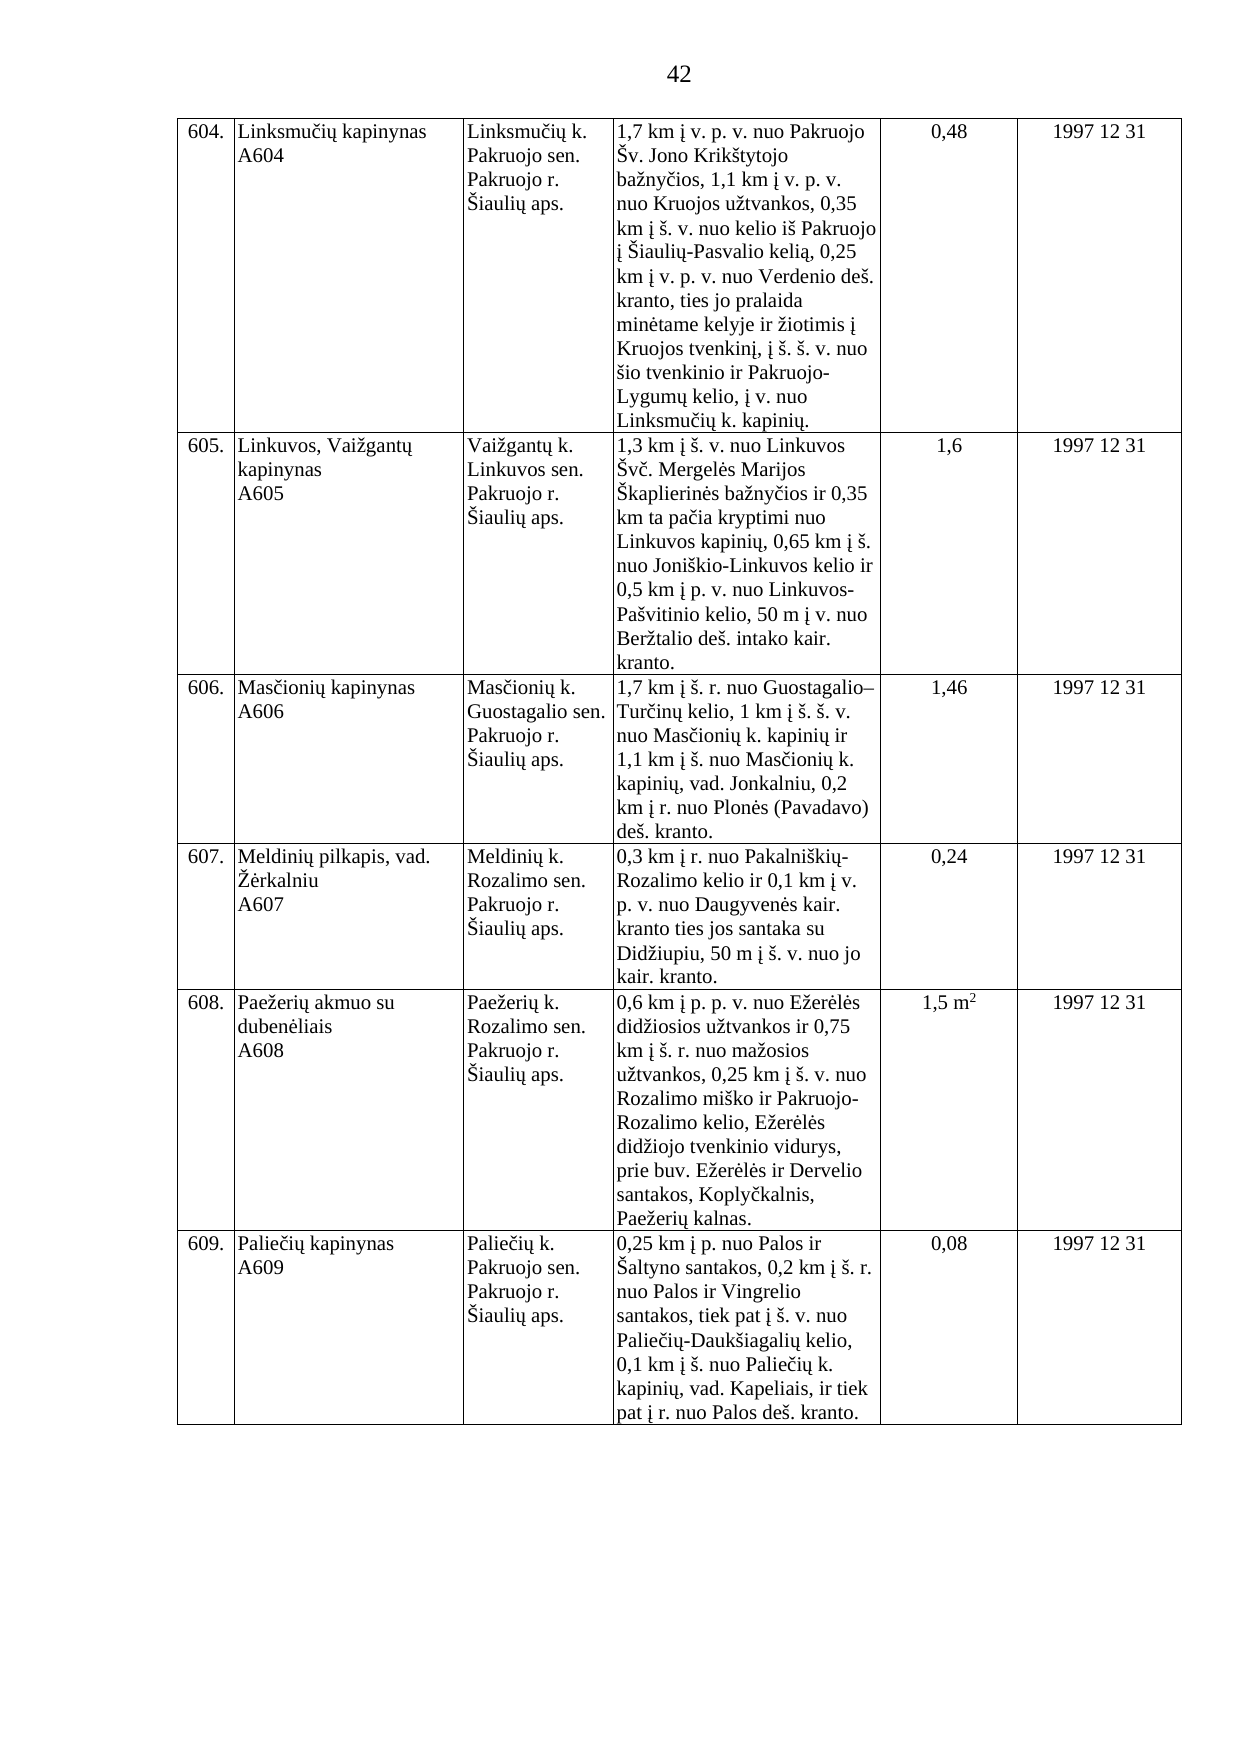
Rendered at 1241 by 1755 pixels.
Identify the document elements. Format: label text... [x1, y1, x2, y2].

table_cell Paliečių kapinynas A609 [235, 1231, 463, 1424]
table_cell Masčionių k. Guostagalio sen. Pakruojo r. Šiaulių aps. [464, 675, 613, 843]
table_cell 0,6 km į p. p. v. nuo Ežerėlės didžiosios užtvankos ir 0,75 km į š. r. nuo mažosios užtvankos, 0,25 km į š. v. nuo Rozalimo miško ir Pakruojo-Rozalimo kelio, Ežerėlės didžiojo tvenkinio vidurys, prie buv. Ežerėlės ir Dervelio santakos, Koplyčkalnis, Paežerių kalnas. [614, 990, 880, 1230]
table_cell 0,24 [881, 844, 1017, 988]
table_cell Linksmučių k. Pakruojo sen. Pakruojo r. Šiaulių aps. [464, 119, 613, 432]
table_cell 605. [178, 433, 234, 674]
table_cell 1997 12 31 [1018, 844, 1181, 988]
table_cell Linkuvos, Vaižgantų kapinynas A605 [235, 433, 463, 674]
table_cell 1,7 km į š. r. nuo Guostagalio–Turčinų kelio, 1 km į š. š. v. nuo Masčionių k. kapinių ir 1,1 km į š. nuo Masčionių k. kapinių, vad. Jonkalniu, 0,2 km į r. nuo Plonės (Pavadavo) deš. kranto. [614, 675, 880, 843]
table_cell 0,3 km į r. nuo Pakalniškių-Rozalimo kelio ir 0,1 km į v. p. v. nuo Daugyvenės kair. kranto ties jos santaka su Didžiupiu, 50 m į š. v. nuo jo kair. kranto. [614, 844, 880, 988]
table_cell 1997 12 31 [1018, 119, 1181, 432]
table_cell 1,46 [881, 675, 1017, 843]
table_cell 0,48 [881, 119, 1017, 432]
table_cell 1997 12 31 [1018, 675, 1181, 843]
table_cell 1,7 km į v. p. v. nuo Pakruojo Šv. Jono Krikštytojo bažnyčios, 1,1 km į v. p. v. nuo Kruojos užtvankos, 0,35 km į š. v. nuo kelio iš Pakruojo į Šiaulių-Pasvalio kelią, 0,25 km į v. p. v. nuo Verdenio deš. kranto, ties jo pralaida minėtame kelyje ir žiotimis į Kruojos tvenkinį, į š. š. v. nuo šio tvenkinio ir Pakruojo-Lygumų kelio, į v. nuo Linksmučių k. kapinių. [614, 119, 880, 432]
table_cell 604. [178, 119, 234, 432]
table_cell 1997 12 31 [1018, 1231, 1181, 1424]
table_cell 1,5 m2 [881, 990, 1017, 1230]
table_cell 0,08 [881, 1231, 1017, 1424]
table_cell Linksmučių kapinynas A604 [235, 119, 463, 432]
table_cell Paliečių k. Pakruojo sen. Pakruojo r. Šiaulių aps. [464, 1231, 613, 1424]
table_cell Paežerių k. Rozalimo sen. Pakruojo r. Šiaulių aps. [464, 990, 613, 1230]
table_cell Meldinių k. Rozalimo sen. Pakruojo r. Šiaulių aps. [464, 844, 613, 988]
table_cell 1997 12 31 [1018, 990, 1181, 1230]
table_cell 1997 12 31 [1018, 433, 1181, 674]
table_cell 1,3 km į š. v. nuo Linkuvos Švč. Mergelės Marijos Škaplierinės bažnyčios ir 0,35 km ta pačia kryptimi nuo Linkuvos kapinių, 0,65 km į š. nuo Joniškio-Linkuvos kelio ir 0,5 km į p. v. nuo Linkuvos-Pašvitinio kelio, 50 m į v. nuo Beržtalio deš. intako kair. kranto. [614, 433, 880, 674]
table_cell Vaižgantų k. Linkuvos sen. Pakruojo r. Šiaulių aps. [464, 433, 613, 674]
table_cell 1,6 [881, 433, 1017, 674]
table_cell 609. [178, 1231, 234, 1424]
table_cell 606. [178, 675, 234, 843]
table_cell 608. [178, 990, 234, 1230]
table_cell 607. [178, 844, 234, 988]
table_cell Paežerių akmuo su dubenėliais A608 [235, 990, 463, 1230]
table_cell Meldinių pilkapis, vad. Žėrkalniu A607 [235, 844, 463, 988]
table_cell Masčionių kapinynas A606 [235, 675, 463, 843]
table_cell 0,25 km į p. nuo Palos ir Šaltyno santakos, 0,2 km į š. r. nuo Palos ir Vingrelio santakos, tiek pat į š. v. nuo Paliečių-Daukšiagalių kelio, 0,1 km į š. nuo Paliečių k. kapinių, vad. Kapeliais, ir tiek pat į r. nuo Palos deš. kranto. [614, 1231, 880, 1424]
